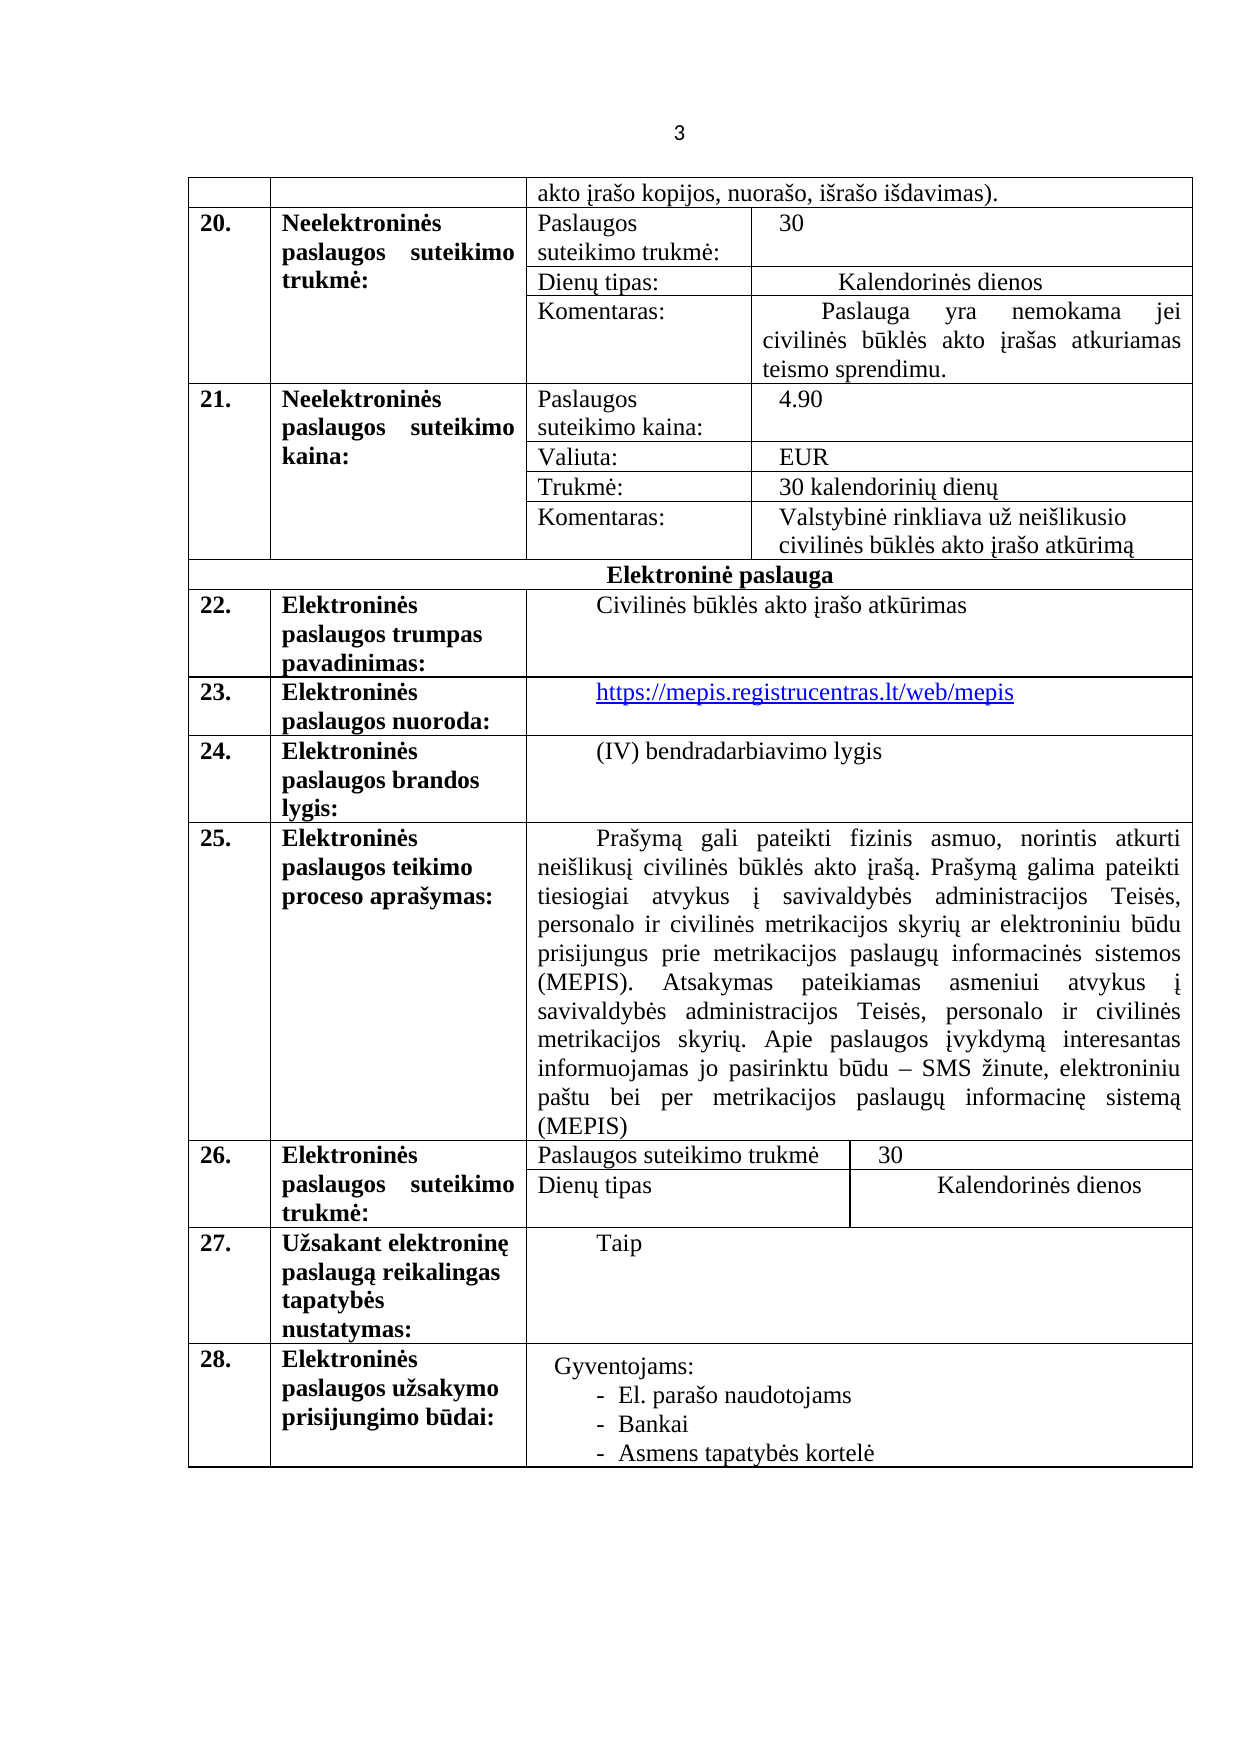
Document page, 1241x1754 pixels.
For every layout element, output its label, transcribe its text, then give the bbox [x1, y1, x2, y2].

table_cell (IV) bendradarbiavimo lygis [527, 736, 1192, 822]
table_cell Elektroninės paslaugos trumpas pavadinimas: [271, 590, 526, 676]
table_cell 23. [189, 678, 270, 735]
table_cell Valstybinė rinkliava už neišlikusio civilinės būklės akto įrašo atkūrimą [752, 502, 1192, 559]
table_cell Komentaras: [527, 296, 751, 383]
table_cell 20. [189, 208, 270, 383]
table_cell Paslaugos suteikimo trukmė [527, 1141, 849, 1169]
table_cell Paslaugos suteikimo trukmė: [527, 208, 751, 266]
table_cell Dienų tipas: [527, 267, 751, 295]
table_cell 24. [189, 736, 270, 822]
table_cell 30 [752, 208, 1192, 266]
table_cell Trukmė: [527, 472, 751, 501]
table_cell Gyventojams: - El. parašo naudotojams - Bankai - Asmens tapatybės kortelė [527, 1344, 1192, 1466]
table_cell Paslaugos suteikimo kaina: [527, 384, 751, 441]
table_cell Neelektroninės paslaugos suteikimo kaina: [271, 384, 526, 559]
table_cell 21. [189, 384, 270, 559]
table_cell https://mepis.registrucentras.lt/web/mepis [527, 678, 1192, 735]
table_cell Kalendorinės dienos [752, 267, 1192, 295]
table_cell Taip [527, 1228, 1192, 1343]
table_cell akto įrašo kopijos, nuorašo, išrašo išdavimas). [527, 178, 1192, 207]
table_cell Civilinės būklės akto įrašo atkūrimas [527, 590, 1192, 676]
table_cell 26. [189, 1141, 270, 1227]
table_cell Elektroninės paslaugos teikimo proceso aprašymas: [271, 823, 526, 1139]
table_cell [271, 178, 526, 207]
table_cell 22. [189, 590, 270, 676]
table_cell EUR [752, 442, 1192, 471]
table_cell Elektroninės paslaugos nuoroda: [271, 678, 526, 735]
table_cell [189, 178, 270, 207]
table_cell Elektroninės paslaugos užsakymo prisijungimo būdai: [271, 1344, 526, 1466]
table_cell 28. [189, 1344, 270, 1466]
table_cell 30 [851, 1141, 1192, 1169]
table_cell Elektroninė paslauga [189, 560, 1192, 589]
table_cell Elektroninės paslaugos suteikimo trukmė: [271, 1141, 526, 1227]
table_cell Dienų tipas [527, 1170, 849, 1227]
table_cell Valiuta: [527, 442, 751, 471]
table_cell Neelektroninės paslaugos suteikimo trukmė: [271, 208, 526, 383]
table_cell Prašymą gali pateikti fizinis asmuo, norintis atkurti neišlikusį civilinės būklės akto įrašą. Prašymą galima pateikti tiesiogiai atvykus į savivaldybės administracijos Teisės, personalo ir civilinės metrikacijos skyrių ar elektroniniu būdu prisijungus prie metrikacijos paslaugų informacinės sistemos (MEPIS). Atsakymas pateikiamas asmeniui atvykus į savivaldybės administracijos Teisės, personalo ir civilinės metrikacijos skyrių. Apie paslaugos įvykdymą interesantas informuojamas jo pasirinktu būdu – SMS žinute, elektroniniu paštu bei per metrikacijos paslaugų informacinę sistemą (MEPIS) [527, 823, 1192, 1139]
table_cell Užsakant elektroninę paslaugą reikalingas tapatybės nustatymas: [271, 1228, 526, 1343]
table_cell Elektroninės paslaugos brandos lygis: [271, 736, 526, 822]
table_cell 4.90 [752, 384, 1192, 441]
table_cell Kalendorinės dienos [851, 1170, 1192, 1227]
table_cell 27. [189, 1228, 270, 1343]
table_cell 30 kalendorinių dienų [752, 472, 1192, 501]
table_cell 25. [189, 823, 270, 1139]
table_cell Komentaras: [527, 502, 751, 559]
table_cell Paslauga yra nemokama jei civilinės būklės akto įrašas atkuriamas teismo sprendimu. [752, 296, 1192, 383]
